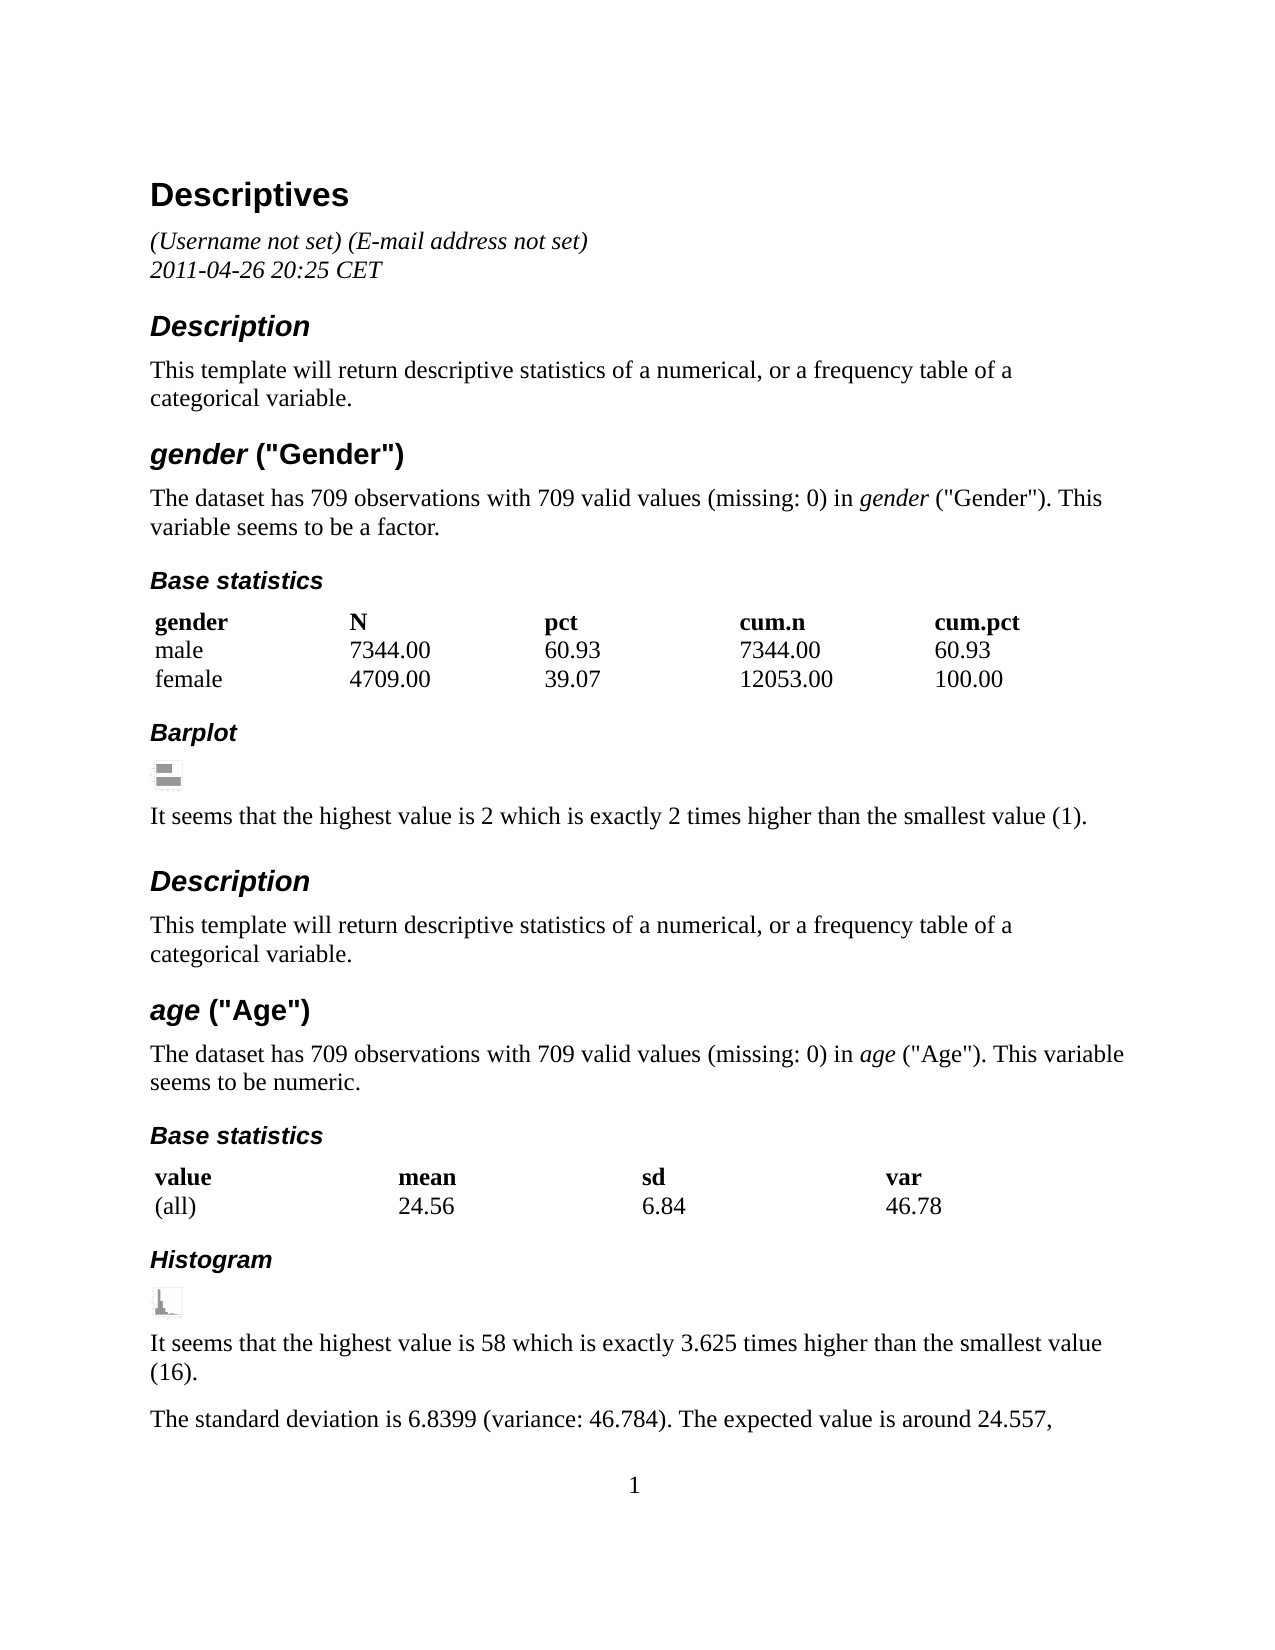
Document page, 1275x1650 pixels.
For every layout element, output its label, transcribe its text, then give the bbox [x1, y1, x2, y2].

table_header N [345, 607, 540, 636]
picture [150, 1285, 184, 1320]
text 2011-04-26 20:25 CET [150, 255, 1125, 284]
table_header mean [394, 1162, 637, 1191]
table_cell (all) [150, 1191, 394, 1220]
table_cell 60.93 [930, 636, 1125, 664]
subtitle Base statistics [150, 566, 1125, 594]
table_cell 100.00 [930, 664, 1125, 693]
table_header cum.n [735, 607, 930, 636]
table_cell 39.07 [540, 664, 735, 693]
subtitle Descriptives [150, 175, 1125, 214]
text It seems that the highest value is 58 which is exactly 3.625 times higher than the smallest value (16). [150, 1328, 1125, 1386]
table_cell 4709.00 [345, 664, 540, 693]
table_cell 46.78 [881, 1191, 1125, 1220]
table_cell 7344.00 [735, 636, 930, 664]
table_header pct [540, 607, 735, 636]
text The dataset has 709 observations with 709 valid values (missing: 0) in age ("Age"). This variable seems to be numeric. [150, 1039, 1125, 1096]
text This template will return descriptive statistics of a numerical, or a frequency table of a categorical variable. [150, 910, 1125, 968]
text This template will return descriptive statistics of a numerical, or a frequency table of a categorical variable. [150, 355, 1125, 412]
table_cell 60.93 [540, 636, 735, 664]
text The dataset has 709 observations with 709 valid values (missing: 0) in gender ("Gender"). This variable seems to be a factor. [150, 483, 1125, 541]
table_cell 7344.00 [345, 636, 540, 664]
table_cell 12053.00 [735, 664, 930, 693]
subtitle Barplot [150, 718, 1125, 747]
table_cell female [150, 664, 345, 693]
subtitle age ("Age") [150, 993, 1125, 1026]
subtitle Histogram [150, 1245, 1125, 1273]
subtitle Base statistics [150, 1121, 1125, 1150]
subtitle gender ("Gender") [150, 437, 1125, 471]
table_cell 6.84 [638, 1191, 881, 1220]
table_header sd [638, 1162, 881, 1191]
table_header cum.pct [930, 607, 1125, 636]
subtitle Description [150, 309, 1125, 342]
table_header var [881, 1162, 1125, 1191]
table_header gender [150, 607, 345, 636]
subtitle Description [150, 864, 1125, 898]
table_cell 24.56 [394, 1191, 637, 1220]
text It seems that the highest value is 2 which is exactly 2 times higher than the smallest value (1). [150, 801, 1125, 830]
text (Username not set) (E-mail address not set) [150, 226, 1125, 255]
table_cell male [150, 636, 345, 664]
table_header value [150, 1162, 394, 1191]
text The standard deviation is 6.8399 (variance: 46.784). The expected value is around 24.557, [150, 1404, 1125, 1432]
picture [150, 759, 184, 793]
